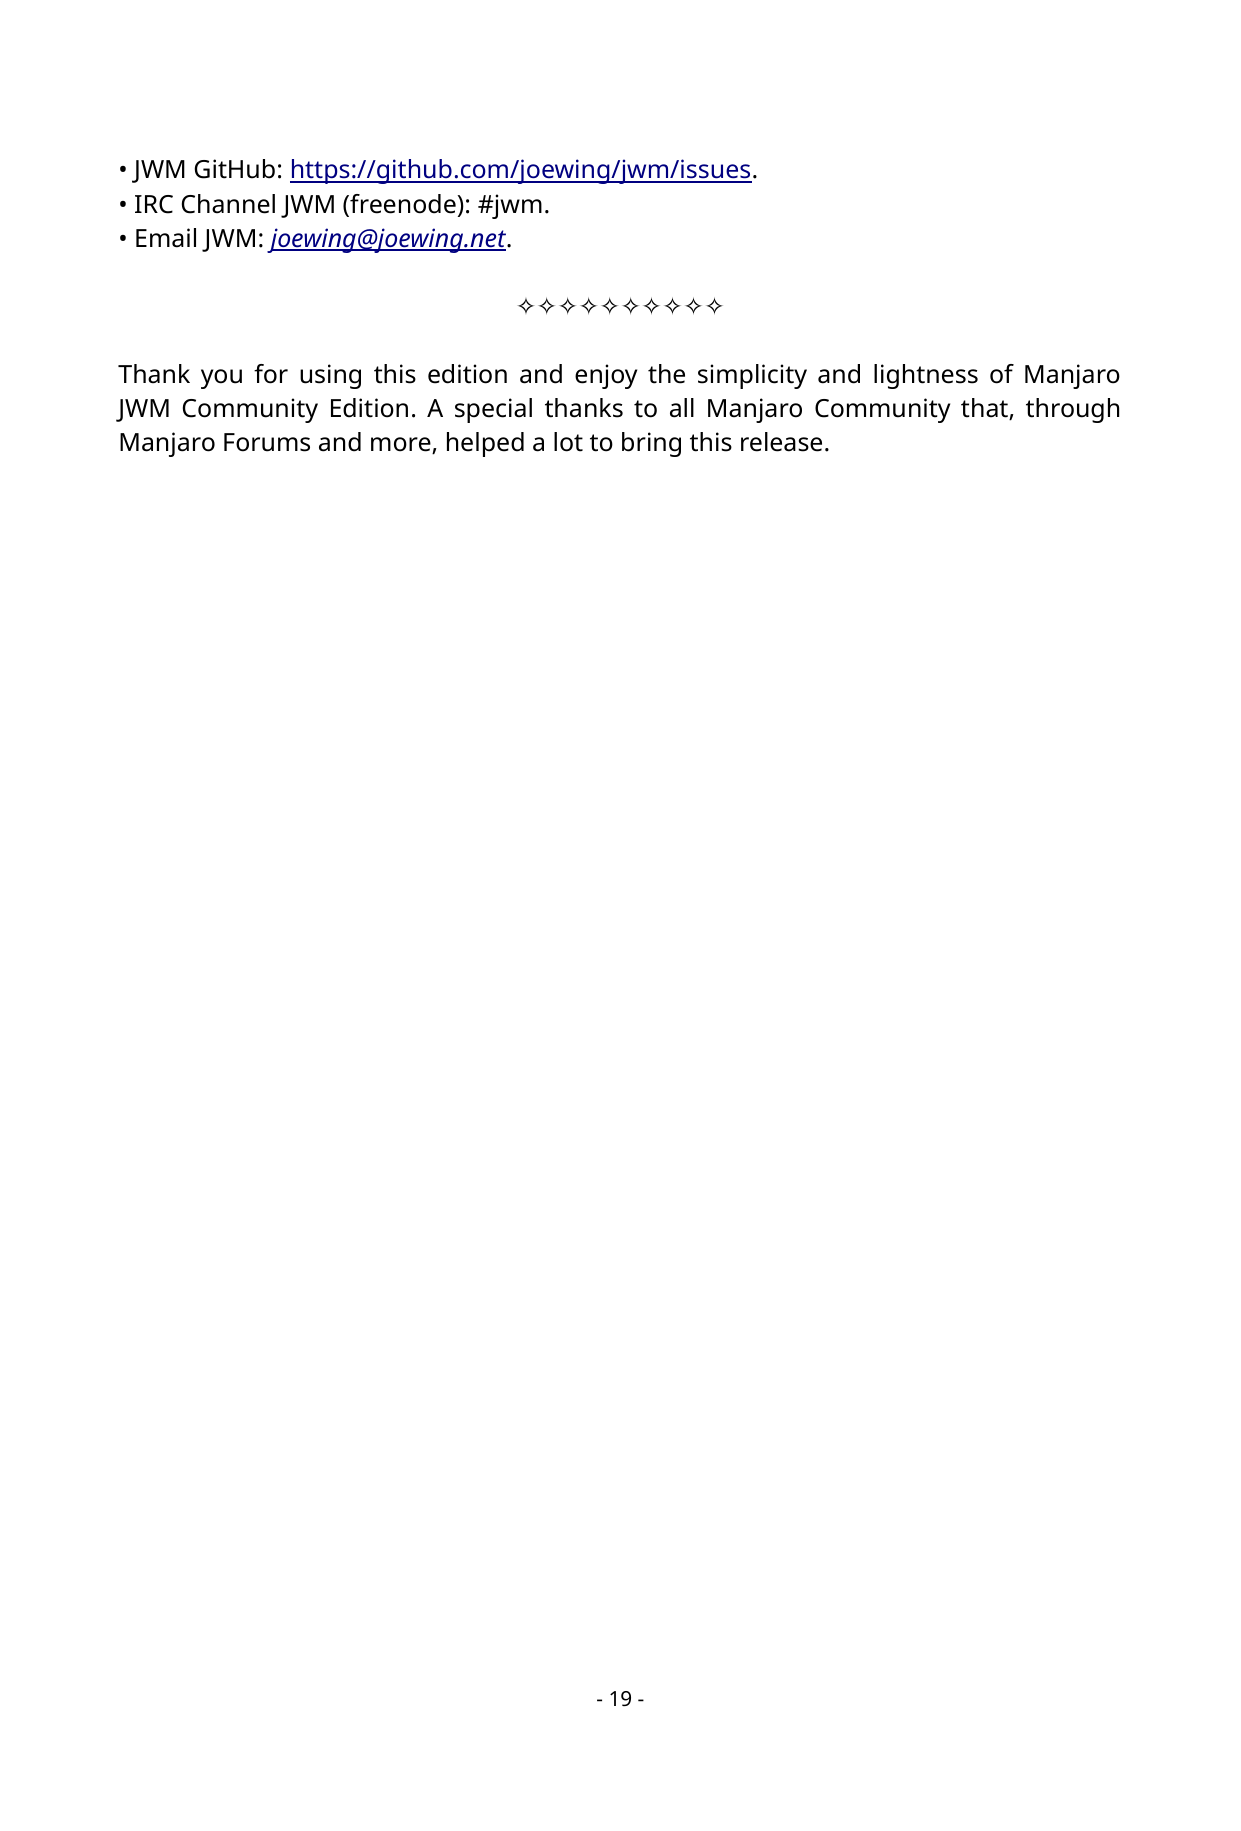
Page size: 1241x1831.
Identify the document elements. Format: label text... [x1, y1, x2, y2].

text • IRC Channel JWM (freenode): #jwm. [118, 186, 1122, 220]
text Thank you for using this edition and enjoy the simplicity and lightness of Manjaro JWM Community Edition. A special thanks to all Manjaro Community that, through Manjaro Forums and more, helped a lot to bring this release. [118, 357, 1122, 459]
text • Email JWM: joewing@joewing.net. [118, 220, 1122, 254]
text • JWM GitHub: https://github.com/joewing/jwm/issues. [118, 152, 1122, 186]
text ✧✧✧✧✧✧✧✧✧✧ [118, 288, 1122, 322]
